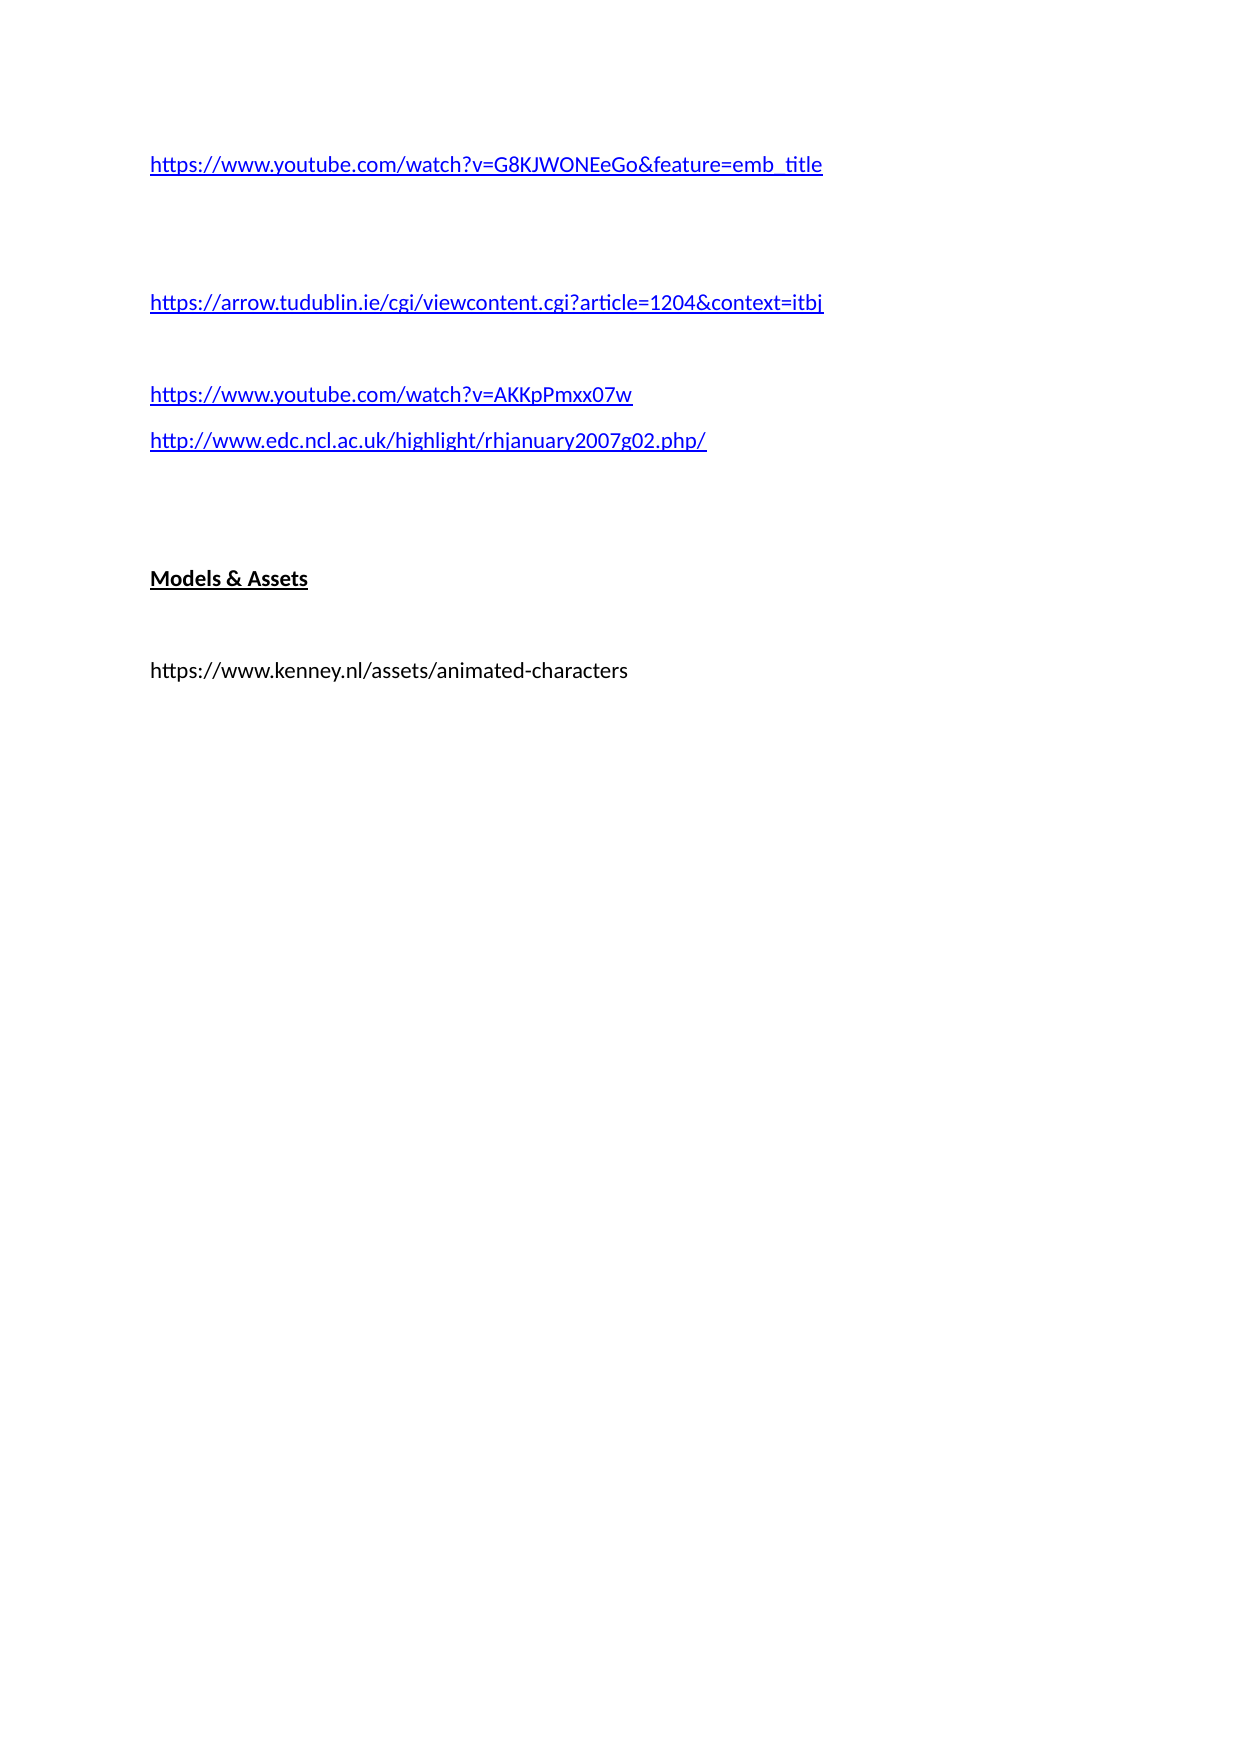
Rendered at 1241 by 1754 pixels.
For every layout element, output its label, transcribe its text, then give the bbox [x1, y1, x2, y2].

text https://www.kenney.nl/assets/animated-characters [150, 656, 1090, 684]
text http://www.edc.ncl.ac.uk/highlight/rhjanuary2007g02.php/ [150, 426, 1090, 454]
text https://www.youtube.com/watch?v=AKKpPmxx07w [150, 380, 1090, 408]
text https://www.youtube.com/watch?v=G8KJWONEeGo&feature=emb_title [150, 150, 1090, 178]
text Models & Assets [150, 564, 1090, 592]
text https://arrow.tudublin.ie/cgi/viewcontent.cgi?article=1204&context=itbj [150, 288, 1090, 316]
